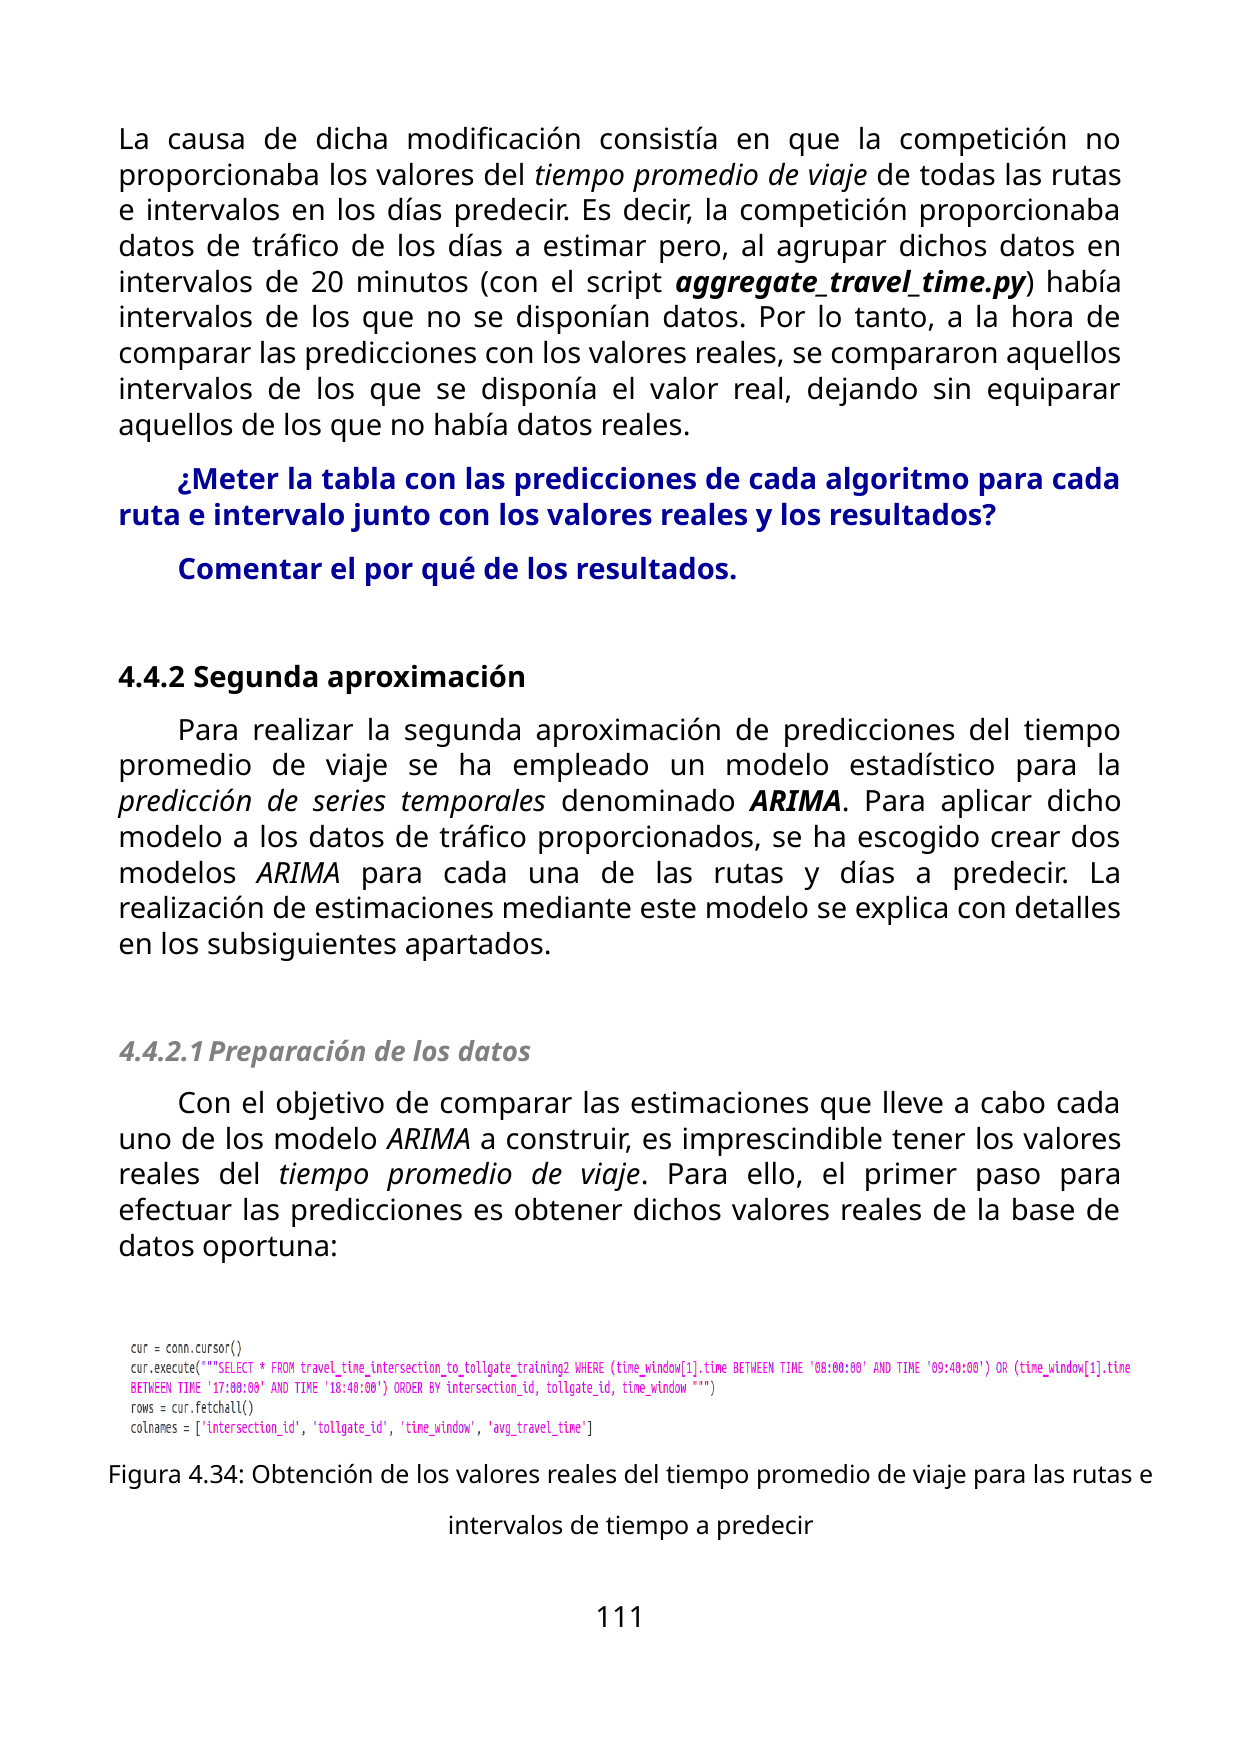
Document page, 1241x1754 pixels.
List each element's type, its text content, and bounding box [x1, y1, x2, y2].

text Figura 4.34: Obtención de los valores reales del tiempo promedio de viaje para las rutas e intervalos de tiempo a predecir [101, 1440, 1161, 1542]
subtitle Preparación de los datos [119, 1032, 1122, 1070]
text Con el objetivo de comparar las estimaciones que lleve a cabo cada uno de los modelo ARIMA a construir, es imprescindible tener los valores reales del tiempo promedio de viaje. Para ello, el primer paso para efectuar las predicciones es obtener dichos valores reales de la base de datos oportuna: [118, 1082, 1122, 1265]
subtitle Segunda aproximación [118, 657, 1122, 696]
text La causa de dicha modificación consistía en que la competición no proporcionaba los valores del tiempo promedio de viaje de todas las rutas e intervalos en los días predecir. Es decir, la competición proporcionaba datos de tráfico de los días a estimar pero, al agrupar dichos datos en intervalos de 20 minutos (con el script aggregate_travel_time.py) había intervalos de los que no se disponían datos. Por lo tanto, a la hora de comparar las predicciones con los valores reales, se compararon aquellos intervalos de los que se disponía el valor real, dejando sin equiparar aquellos de los que no había datos reales. [118, 118, 1122, 444]
text Comentar el por qué de los resultados. [118, 548, 1122, 588]
text ¿Meter la tabla con las predicciones de cada algoritmo para cada ruta e intervalo junto con los valores reales y los resultados? [118, 458, 1122, 534]
picture [128, 1335, 1133, 1440]
text Para realizar la segunda aproximación de predicciones del tiempo promedio de viaje se ha empleado un modelo estadístico para la predicción de series temporales denominado ARIMA. Para aplicar dicho modelo a los datos de tráfico proporcionados, se ha escogido crear dos modelos ARIMA para cada una de las rutas y días a predecir. La realización de estimaciones mediante este modelo se explica con detalles en los subsiguientes apartados. [118, 709, 1122, 963]
